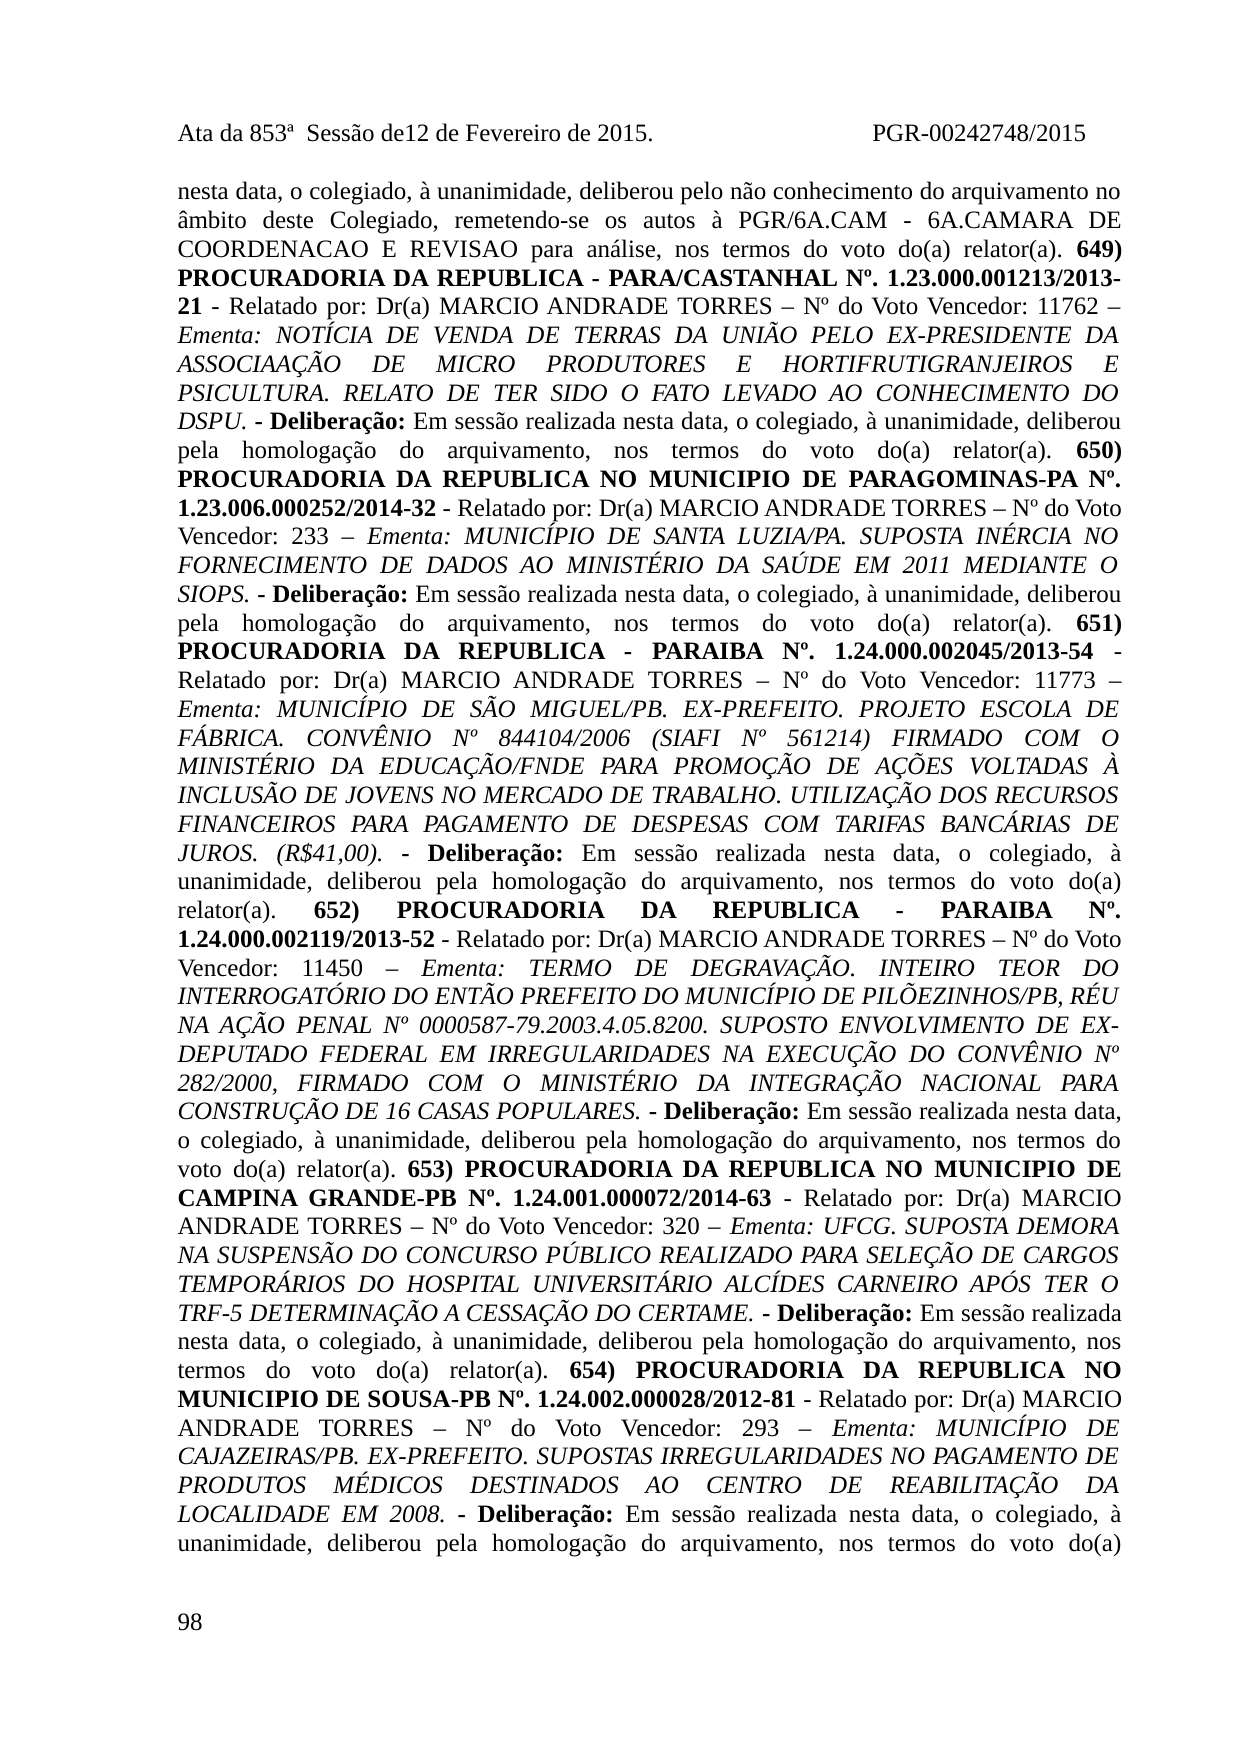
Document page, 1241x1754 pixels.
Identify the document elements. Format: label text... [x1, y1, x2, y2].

text nesta data, o colegiado, à unanimidade, deliberou pelo não conhecimento do arquivamento no âmbito deste Colegiado, remetendo-se os autos à PGR/6A.CAM - 6A.CAMARA DE COORDENACAO E REVISAO para análise, nos termos do voto do(a) relator(a). 649) PROCURADORIA DA REPUBLICA - PARA/CASTANHAL Nº. 1.23.000.001213/2013-21 - Relatado por: Dr(a) MARCIO ANDRADE TORRES – Nº do Voto Vencedor: 11762 – Ementa: NOTÍCIA DE VENDA DE TERRAS DA UNIÃO PELO EX-PRESIDENTE DA ASSOCIAAÇÃO DE MICRO PRODUTORES E HORTIFRUTIGRANJEIROS E PSICULTURA. RELATO DE TER SIDO O FATO LEVADO AO CONHECIMENTO DO DSPU. - Deliberação: Em sessão realizada nesta data, o colegiado, à unanimidade, deliberou pela homologação do arquivamento, nos termos do voto do(a) relator(a). 650) PROCURADORIA DA REPUBLICA NO MUNICIPIO DE PARAGOMINAS-PA Nº. 1.23.006.000252/2014-32 - Relatado por: Dr(a) MARCIO ANDRADE TORRES – Nº do Voto Vencedor: 233 – Ementa: MUNICÍPIO DE SANTA LUZIA/PA. SUPOSTA INÉRCIA NO FORNECIMENTO DE DADOS AO MINISTÉRIO DA SAÚDE EM 2011 MEDIANTE O SIOPS. - Deliberação: Em sessão realizada nesta data, o colegiado, à unanimidade, deliberou pela homologação do arquivamento, nos termos do voto do(a) relator(a). 651) PROCURADORIA DA REPUBLICA - PARAIBA Nº. 1.24.000.002045/2013-54 - Relatado por: Dr(a) MARCIO ANDRADE TORRES – Nº do Voto Vencedor: 11773 – Ementa: MUNICÍPIO DE SÃO MIGUEL/PB. EX-PREFEITO. PROJETO ESCOLA DE FÁBRICA. CONVÊNIO Nº 844104/2006 (SIAFI Nº 561214) FIRMADO COM O MINISTÉRIO DA EDUCAÇÃO/FNDE PARA PROMOÇÃO DE AÇÕES VOLTADAS À INCLUSÃO DE JOVENS NO MERCADO DE TRABALHO. UTILIZAÇÃO DOS RECURSOS FINANCEIROS PARA PAGAMENTO DE DESPESAS COM TARIFAS BANCÁRIAS DE JUROS. (R$41,00). - Deliberação: Em sessão realizada nesta data, o colegiado, à unanimidade, deliberou pela homologação do arquivamento, nos termos do voto do(a) relator(a). 652) PROCURADORIA DA REPUBLICA - PARAIBA Nº. 1.24.000.002119/2013-52 - Relatado por: Dr(a) MARCIO ANDRADE TORRES – Nº do Voto Vencedor: 11450 – Ementa: TERMO DE DEGRAVAÇÃO. INTEIRO TEOR DO INTERROGATÓRIO DO ENTÃO PREFEITO DO MUNICÍPIO DE PILÕEZINHOS/PB, RÉU NA AÇÃO PENAL Nº 0000587-79.2003.4.05.8200. SUPOSTO ENVOLVIMENTO DE EX-DEPUTADO FEDERAL EM IRREGULARIDADES NA EXECUÇÃO DO CONVÊNIO Nº 282/2000, FIRMADO COM O MINISTÉRIO DA INTEGRAÇÃO NACIONAL PARA CONSTRUÇÃO DE 16 CASAS POPULARES. - Deliberação: Em sessão realizada nesta data, o colegiado, à unanimidade, deliberou pela homologação do arquivamento, nos termos do voto do(a) relator(a). 653) PROCURADORIA DA REPUBLICA NO MUNICIPIO DE CAMPINA GRANDE-PB Nº. 1.24.001.000072/2014-63 - Relatado por: Dr(a) MARCIO ANDRADE TORRES – Nº do Voto Vencedor: 320 – Ementa: UFCG. SUPOSTA DEMORA NA SUSPENSÃO DO CONCURSO PÚBLICO REALIZADO PARA SELEÇÃO DE CARGOS TEMPORÁRIOS DO HOSPITAL UNIVERSITÁRIO ALCÍDES CARNEIRO APÓS TER O TRF-5 DETERMINAÇÃO A CESSAÇÃO DO CERTAME. - Deliberação: Em sessão realizada nesta data, o colegiado, à unanimidade, deliberou pela homologação do arquivamento, nos termos do voto do(a) relator(a). 654) PROCURADORIA DA REPUBLICA NO MUNICIPIO DE SOUSA-PB Nº. 1.24.002.000028/2012-81 - Relatado por: Dr(a) MARCIO ANDRADE TORRES – Nº do Voto Vencedor: 293 – Ementa: MUNICÍPIO DE CAJAZEIRAS/PB. EX-PREFEITO. SUPOSTAS IRREGULARIDADES NO PAGAMENTO DE PRODUTOS MÉDICOS DESTINADOS AO CENTRO DE REABILITAÇÃO DA LOCALIDADE EM 2008. - Deliberação: Em sessão realizada nesta data, o colegiado, à unanimidade, deliberou pela homologação do arquivamento, nos termos do voto do(a) [177, 176, 1122, 1556]
